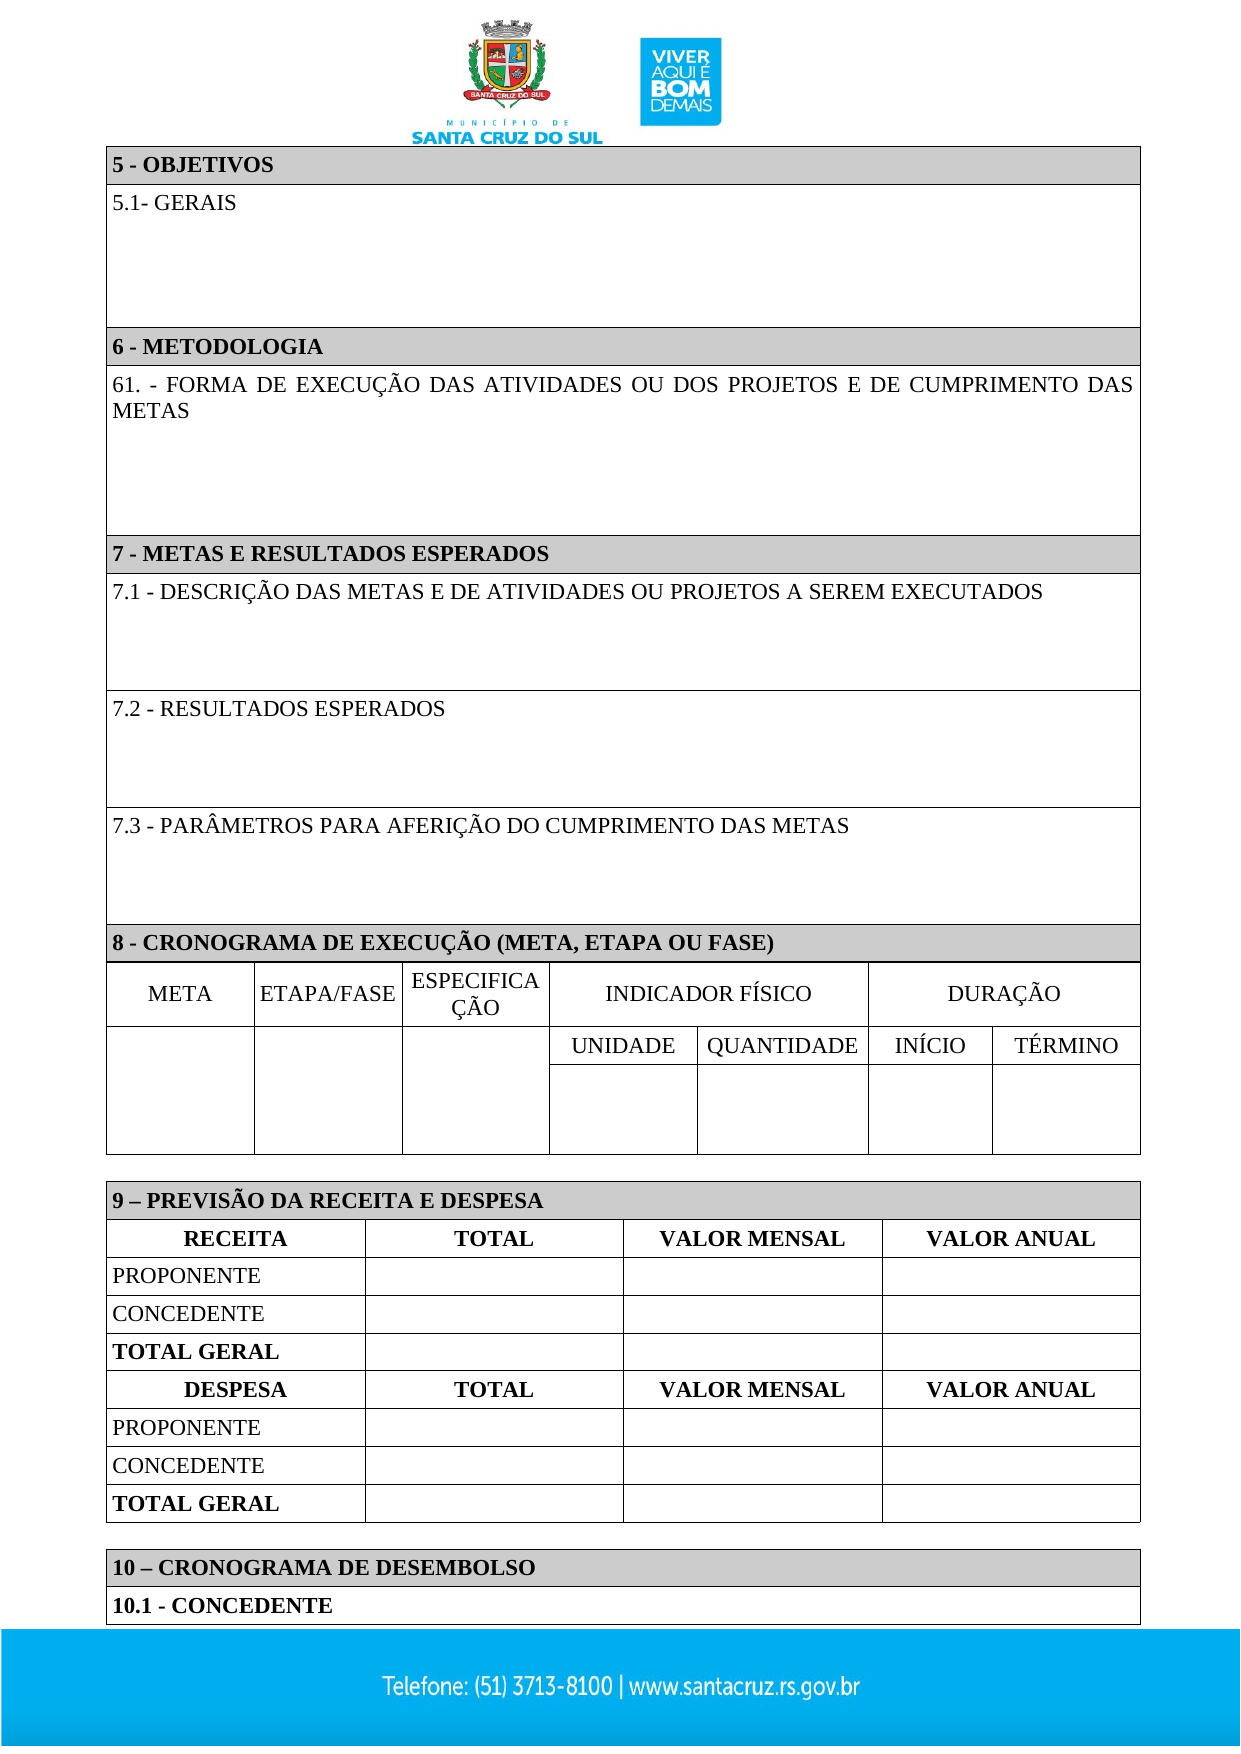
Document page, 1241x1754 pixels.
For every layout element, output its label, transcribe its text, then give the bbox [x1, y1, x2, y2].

table_cell [883, 1447, 1140, 1484]
table_cell CONCEDENTE [107, 1447, 365, 1484]
picture [630, 1681, 678, 1695]
picture [841, 1677, 860, 1695]
table_cell 7.2 - RESULTADOS ESPERADOS [107, 691, 1140, 807]
table_cell VALOR MENSAL [624, 1371, 882, 1408]
table_header DURAÇÃO [869, 963, 1140, 1026]
table_cell [255, 1027, 402, 1154]
table_cell VALOR ANUAL [883, 1220, 1140, 1257]
picture [493, 1676, 506, 1697]
table_cell INÍCIO [869, 1027, 992, 1064]
table_cell [366, 1334, 623, 1370]
picture [394, 1677, 419, 1695]
picture [476, 1676, 480, 1697]
table_cell [883, 1258, 1140, 1294]
table_cell 10.1 - CONCEDENTE [107, 1587, 1140, 1624]
table_cell PROPONENTE [107, 1258, 365, 1294]
table_cell [366, 1485, 623, 1522]
table_header 6 - METODOLOGIA [107, 328, 1140, 365]
table_cell [624, 1409, 882, 1446]
table_cell 7 - METAS E RESULTADOS ESPERADOS [107, 536, 1140, 573]
table_header ESPECIFICAÇÃO [403, 963, 549, 1026]
table_cell TOTAL [366, 1220, 623, 1257]
table_cell [366, 1258, 623, 1294]
table_cell [883, 1296, 1140, 1332]
picture [826, 1681, 835, 1695]
picture [801, 1681, 825, 1700]
table_cell TOTAL GERAL [107, 1485, 365, 1522]
table_cell TÉRMINO [993, 1027, 1140, 1064]
table_header META [107, 963, 254, 1026]
table_cell RECEITA [107, 1220, 365, 1257]
picture [567, 1676, 587, 1695]
picture [545, 1676, 555, 1695]
table_cell CONCEDENTE [107, 1296, 365, 1332]
picture [536, 1677, 544, 1695]
table_cell [403, 1027, 549, 1154]
table_cell [869, 1065, 992, 1154]
table_cell TOTAL GERAL [107, 1334, 365, 1370]
picture [482, 1676, 490, 1695]
picture [422, 1676, 462, 1695]
table_cell PROPONENTE [107, 1409, 365, 1446]
table_cell 7.3 - PARÂMETROS PARA AFERIÇÃO DO CUMPRIMENTO DAS METAS [107, 808, 1140, 923]
table_cell [883, 1334, 1140, 1370]
table_cell [624, 1296, 882, 1332]
table_cell [624, 1334, 882, 1370]
table_cell DESPESA [107, 1371, 365, 1408]
picture [405, 19, 724, 146]
table_cell [366, 1409, 623, 1446]
table_header INDICADOR FÍSICO [550, 963, 868, 1026]
picture [680, 1678, 773, 1695]
table_cell [624, 1485, 882, 1522]
picture [383, 1676, 394, 1694]
table_cell 8 - CRONOGRAMA DE EXECUÇÃO (META, ETAPA OU FASE) [107, 925, 1140, 961]
table_cell UNIDADE [550, 1027, 697, 1064]
table_header ETAPA/FASE [255, 963, 402, 1026]
table_header 10 – CRONOGRAMA DE DESEMBOLSO [107, 1550, 1140, 1586]
table_cell [993, 1065, 1140, 1154]
table_cell [366, 1296, 623, 1332]
table_cell [624, 1447, 882, 1484]
picture [781, 1681, 799, 1695]
table_cell VALOR MENSAL [624, 1220, 882, 1257]
picture [589, 1676, 613, 1695]
table_header 9 – PREVISÃO DA RECEITA E DESPESA [107, 1182, 1140, 1219]
table_cell [107, 1027, 254, 1154]
table_cell 61. - FORMA DE EXECUÇÃO DAS ATIVIDADES OU DOS PROJETOS E DE CUMPRIMENTO DAS METAS [107, 366, 1140, 535]
table_cell [883, 1409, 1140, 1446]
table_cell [698, 1065, 868, 1154]
table_cell [883, 1485, 1140, 1522]
table_cell TOTAL [366, 1371, 623, 1408]
table_cell [624, 1258, 882, 1294]
table_cell QUANTIDADE [698, 1027, 868, 1064]
table_cell VALOR ANUAL [883, 1371, 1140, 1408]
table_cell [550, 1065, 697, 1154]
table_header 5 - OBJETIVOS [107, 147, 1140, 184]
table_cell 7.1 - DESCRIÇÃO DAS METAS E DE ATIVIDADES OU PROJETOS A SEREM EXECUTADOS [107, 574, 1140, 689]
table_cell [366, 1447, 623, 1484]
picture [514, 1676, 534, 1695]
table_cell 5.1- GERAIS [107, 185, 1140, 327]
